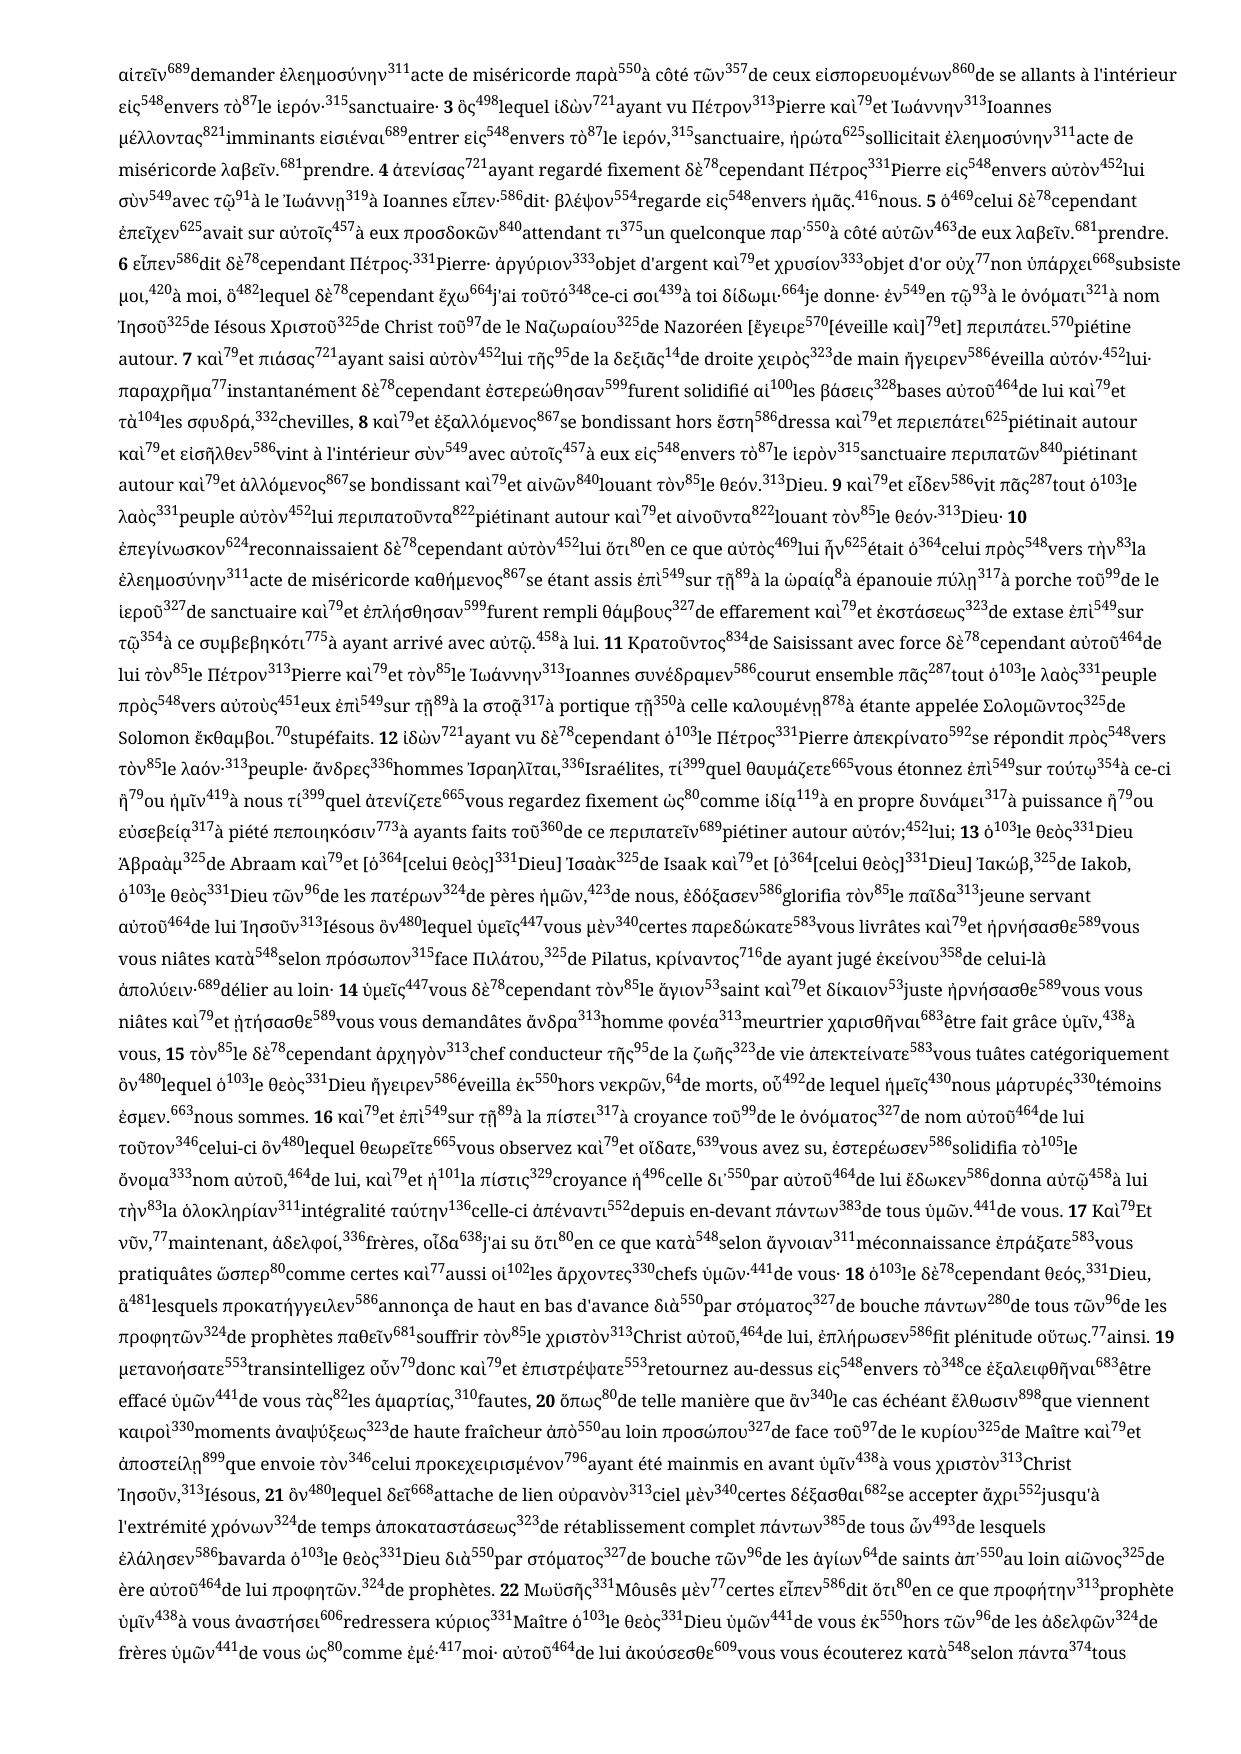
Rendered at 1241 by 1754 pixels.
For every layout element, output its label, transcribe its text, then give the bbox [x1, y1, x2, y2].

text 1 Πέτρος331Pierre δὲ78cependant καὶ77aussi Ἰωάννης331Ioannes ἀνέβαινον624montaient εἰς548envers τὸ87le ἱερὸν315sanctuaire ἐπὶ548sur τὴν83la ὥραν311heure τῆς95de la προσευχῆς323de prière τὴν83la ἐνάτην.51neuvième. 2 καί79et τις287un quelconque ἀνὴρ331homme χωλὸς47boiteux ἐκ550hors κοιλίας323de cavité ventrale μητρὸς323de mère αὐτοῦ464de lui ὑπάρχων840subsistant ἐβαστάζετο,636était mis en charge, ὃν480lequel ἐτίθουν624posaient καθ᾽548selon ἡμέραν311journée πρὸς548vers τὴν83la θύραν311porte τοῦ99de le ἱεροῦ327de sanctuaire τὴν344celle λεγομένην873étante dite Ὡραίαν30Épanouie τοῦ360de ce αἰτεῖν689demander ἐλεημοσύνην311acte de miséricorde παρὰ550à côté τῶν357de ceux εἰσπορευομένων860de se allants à l'intérieur εἰς548envers τὸ87le ἱερόν·315sanctuaire· 3 ὃς498lequel ἰδὼν721ayant vu Πέτρον313Pierre καὶ79et Ἰωάννην313Ioannes μέλλοντας821imminants εἰσιέναι689entrer εἰς548envers τὸ87le ἱερόν,315sanctuaire, ἠρώτα625sollicitait ἐλεημοσύνην311acte de miséricorde λαβεῖν.681prendre. 4 ἀτενίσας721ayant regardé fixement δὲ78cependant Πέτρος331Pierre εἰς548envers αὐτὸν452lui σὺν549avec τῷ91à le Ἰωάννῃ319à Ioannes εἶπεν·586dit· βλέψον554regarde εἰς548envers ἡμᾶς.416nous. 5 ὁ469celui δὲ78cependant ἐπεῖχεν625avait sur αὐτοῖς457à eux προσδοκῶν840attendant τι375un quelconque παρ᾽550à côté αὐτῶν463de eux λαβεῖν.681prendre. 6 εἶπεν586dit δὲ78cependant Πέτρος·331Pierre· ἀργύριον333objet d'argent καὶ79et χρυσίον333objet d'or οὐχ77non ὑπάρχει668subsiste μοι,420à moi, ὃ482lequel δὲ78cependant ἔχω664j'ai τοῦτό348ce-ci σοι439à toi δίδωμι·664je donne· ἐν549en τῷ93à le ὀνόματι321à nom Ἰησοῦ325de Iésous Χριστοῦ325de Christ τοῦ97de le Ναζωραίου325de Nazoréen [ἔγειρε570[éveille καὶ]79et] περιπάτει.570piétine autour. 7 καὶ79et πιάσας721ayant saisi αὐτὸν452lui τῆς95de la δεξιᾶς14de droite χειρὸς323de main ἤγειρεν586éveilla αὐτόν·452lui· παραχρῆμα77instantanément δὲ78cependant ἐστερεώθησαν599furent solidifié αἱ100les βάσεις328bases αὐτοῦ464de lui καὶ79et τὰ104les σφυδρά,332chevilles, 8 καὶ79et ἐξαλλόμενος867se bondissant hors ἔστη586dressa καὶ79et περιεπάτει625piétinait autour καὶ79et εἰσῆλθεν586vint à l'intérieur σὺν549avec αὐτοῖς457à eux εἰς548envers τὸ87le ἱερὸν315sanctuaire περιπατῶν840piétinant autour καὶ79et ἁλλόμενος867se bondissant καὶ79et αἰνῶν840louant τὸν85le θεόν.313Dieu. 9 καὶ79et εἶδεν586vit πᾶς287tout ὁ103le λαὸς331peuple αὐτὸν452lui περιπατοῦντα822piétinant autour καὶ79et αἰνοῦντα822louant τὸν85le θεόν·313Dieu· 10 ἐπεγίνωσκον624reconnaissaient δὲ78cependant αὐτὸν452lui ὅτι80en ce que αὐτὸς469lui ἦν625était ὁ364celui πρὸς548vers τὴν83la ἐλεημοσύνην311acte de miséricorde καθήμενος867se étant assis ἐπὶ549sur τῇ89à la ὡραίᾳ8à épanouie πύλῃ317à porche τοῦ99de le ἱεροῦ327de sanctuaire καὶ79et ἐπλήσθησαν599furent rempli θάμβους327de effarement καὶ79et ἐκστάσεως323de extase ἐπὶ549sur τῷ354à ce συμβεβηκότι775à ayant arrivé avec αὐτῷ.458à lui. 11 Κρατοῦντος834de Saisissant avec force δὲ78cependant αὐτοῦ464de lui τὸν85le Πέτρον313Pierre καὶ79et τὸν85le Ἰωάννην313Ioannes συνέδραμεν586courut ensemble πᾶς287tout ὁ103le λαὸς331peuple πρὸς548vers αὐτοὺς451eux ἐπὶ549sur τῇ89à la στοᾷ317à portique τῇ350à celle καλουμένῃ878à étante appelée Σολομῶντος325de Solomon ἔκθαμβοι.70stupéfaits. 12 ἰδὼν721ayant vu δὲ78cependant ὁ103le Πέτρος331Pierre ἀπεκρίνατο592se répondit πρὸς548vers τὸν85le λαόν·313peuple· ἄνδρες336hommes Ἰσραηλῖται,336Israélites, τί399quel θαυμάζετε665vous étonnez ἐπὶ549sur τούτῳ354à ce-ci ἢ79ou ἡμῖν419à nous τί399quel ἀτενίζετε665vous regardez fixement ὡς80comme ἰδίᾳ119à en propre δυνάμει317à puissance ἢ79ou εὐσεβείᾳ317à piété πεποιηκόσιν773à ayants faits τοῦ360de ce περιπατεῖν689piétiner autour αὐτόν;452lui; 13 ὁ103le θεὸς331Dieu Ἀβραὰμ325de Abraam καὶ79et [ὁ364[celui θεὸς]331Dieu] Ἰσαὰκ325de Isaak καὶ79et [ὁ364[celui θεὸς]331Dieu] Ἰακώβ,325de Iakob, ὁ103le θεὸς331Dieu τῶν96de les πατέρων324de pères ἡμῶν,423de nous, ἐδόξασεν586glorifia τὸν85le παῖδα313jeune servant αὐτοῦ464de lui Ἰησοῦν313Iésous ὃν480lequel ὑμεῖς447vous μὲν340certes παρεδώκατε583vous livrâtes καὶ79et ἠρνήσασθε589vous vous niâtes κατὰ548selon πρόσωπον315face Πιλάτου,325de Pilatus, κρίναντος716de ayant jugé ἐκείνου358de celui-là ἀπολύειν·689délier au loin· 14 ὑμεῖς447vous δὲ78cependant τὸν85le ἅγιον53saint καὶ79et δίκαιον53juste ἠρνήσασθε589vous vous niâtes καὶ79et ᾐτήσασθε589vous vous demandâtes ἄνδρα313homme φονέα313meurtrier χαρισθῆναι683être fait grâce ὑμῖν,438à vous, 15 τὸν85le δὲ78cependant ἀρχηγὸν313chef conducteur τῆς95de la ζωῆς323de vie ἀπεκτείνατε583vous tuâtes catégoriquement ὃν480lequel ὁ103le θεὸς331Dieu ἤγειρεν586éveilla ἐκ550hors νεκρῶν,64de morts, οὗ492de lequel ἡμεῖς430nous μάρτυρές330témoins ἐσμεν.663nous sommes. 16 καὶ79et ἐπὶ549sur τῇ89à la πίστει317à croyance τοῦ99de le ὀνόματος327de nom αὐτοῦ464de lui τοῦτον346celui-ci ὃν480lequel θεωρεῖτε665vous observez καὶ79et οἴδατε,639vous avez su, ἐστερέωσεν586solidifia τὸ105le ὄνομα333nom αὐτοῦ,464de lui, καὶ79et ἡ101la πίστις329croyance ἡ496celle δι᾽550par αὐτοῦ464de lui ἔδωκεν586donna αὐτῷ458à lui τὴν83la ὁλοκληρίαν311intégralité ταύτην136celle-ci ἀπέναντι552depuis en-devant πάντων383de tous ὑμῶν.441de vous. 17 Καὶ79Et νῦν,77maintenant, ἀδελφοί,336frères, οἶδα638j'ai su ὅτι80en ce que κατὰ548selon ἄγνοιαν311méconnaissance ἐπράξατε583vous pratiquâtes ὥσπερ80comme certes καὶ77aussi οἱ102les ἄρχοντες330chefs ὑμῶν·441de vous· 18 ὁ103le δὲ78cependant θεός,331Dieu, ἃ481lesquels προκατήγγειλεν586annonça de haut en bas d'avance διὰ550par στόματος327de bouche πάντων280de tous τῶν96de les προφητῶν324de prophètes παθεῖν681souffrir τὸν85le χριστὸν313Christ αὐτοῦ,464de lui, ἐπλήρωσεν586fit plénitude οὕτως.77ainsi. 19 μετανοήσατε553transintelligez οὖν79donc καὶ79et ἐπιστρέψατε553retournez au-dessus εἰς548envers τὸ348ce ἐξαλειφθῆναι683être effacé ὑμῶν441de vous τὰς82les ἁμαρτίας,310fautes, 20 ὅπως80de telle manière que ἂν340le cas échéant ἔλθωσιν898que viennent καιροὶ330moments ἀναψύξεως323de haute fraîcheur ἀπὸ550au loin προσώπου327de face τοῦ97de le κυρίου325de Maître καὶ79et ἀποστείλῃ899que envoie τὸν346celui προκεχειρισμένον796ayant été mainmis en avant ὑμῖν438à vous χριστὸν313Christ Ἰησοῦν,313Iésous, 21 ὃν480lequel δεῖ668attache de lien οὐρανὸν313ciel μὲν340certes δέξασθαι682se accepter ἄχρι552jusqu'à l'extrémité χρόνων324de temps ἀποκαταστάσεως323de rétablissement complet πάντων385de tous ὧν493de lesquels ἐλάλησεν586bavarda ὁ103le θεὸς331Dieu διὰ550par στόματος327de bouche τῶν96de les ἁγίων64de saints ἀπ᾽550au loin αἰῶνος325de ère αὐτοῦ464de lui προφητῶν.324de prophètes. 22 Μωϋσῆς331Môusês μὲν77certes εἶπεν586dit ὅτι80en ce que προφήτην313prophète ὑμῖν438à vous ἀναστήσει606redressera κύριος331Maître ὁ103le θεὸς331Dieu ὑμῶν441de vous ἐκ550hors τῶν96de les ἀδελφῶν324de frères ὑμῶν441de vous ὡς80comme ἐμέ·417moi· αὐτοῦ464de lui ἀκούσεσθε609vous vous écouterez κατὰ548selon πάντα374tous ὅσα481autant lesquels ἂν340le cas échéant λαλήσῃ899que bavarde πρὸς548vers ὑμᾶς.436vous. 23 ἔσται612se sera δὲ78cependant πᾶσα285toute ψυχὴ329âme ἥτις496laquelle une quelconque ἐὰν340si le cas échéant μὴ77ne pas ἀκούσῃ899que écoute τοῦ97de le προφήτου325de prophète ἐκείνου150de celui-là ἐξολεθρευθήσεται619sera ruiné à l'excès ἐκ550hors τοῦ97de le λαοῦ.325de peuple. 24 καὶ77aussi πάντες286tous δὲ78cependant οἱ102les προφῆται330prophètes ἀπὸ550au loin Σαμουὴλ325de Samouel καὶ79et τῶν357de ceux καθεξῆς77successivement ὅσοι497autant lesquels ἐλάλησαν585bavardèrent καὶ77aussi κατήγγειλαν585annoncèrent de haut en bas τὰς82les ἡμέρας310journées ταύτας.135celles-ci. 25 ὑμεῖς447vous ἐστε665vous êtes οἱ102les υἱοὶ330fils τῶν96de les προφητῶν324de prophètes καὶ79et τῆς95de la διαθήκης323de disposition ἧς490de laquelle διέθετο592se disposa ὁ103le θεὸς331Dieu πρὸς548vers τοὺς84les πατέρας312pères ὑμῶν441de vous λέγων840disant πρὸς548vers Ἀβραάμ·313Abraam· καὶ79et ἐν549en τῷ93à le σπέρματί321à semence σου442de toi [ἐν]ευλογηθήσονται618seront élogié dans πᾶσαι284toutes αἱ100les πατριαὶ328lignées de patriarches τῆς95de la γῆς.323de terre. 26 ὑμῖν438à vous πρῶτον77premièrement ἀναστήσας721ayant redressé ὁ103le θεὸς331Dieu τὸν85le παῖδα313jeune servant αὐτοῦ464de lui ἀπέστειλεν586envoya αὐτὸν452lui εὐλογοῦντα822élogiant ὑμᾶς436vous ἐν549en τῷ354à ce ἀποστρέφειν689détourner au loin ἕκαστον373chacun ἀπὸ550au loin τῶν94de les πονηριῶν322de méchancetés ὑμῶν.441de vous. [118, 59, 1181, 1665]
